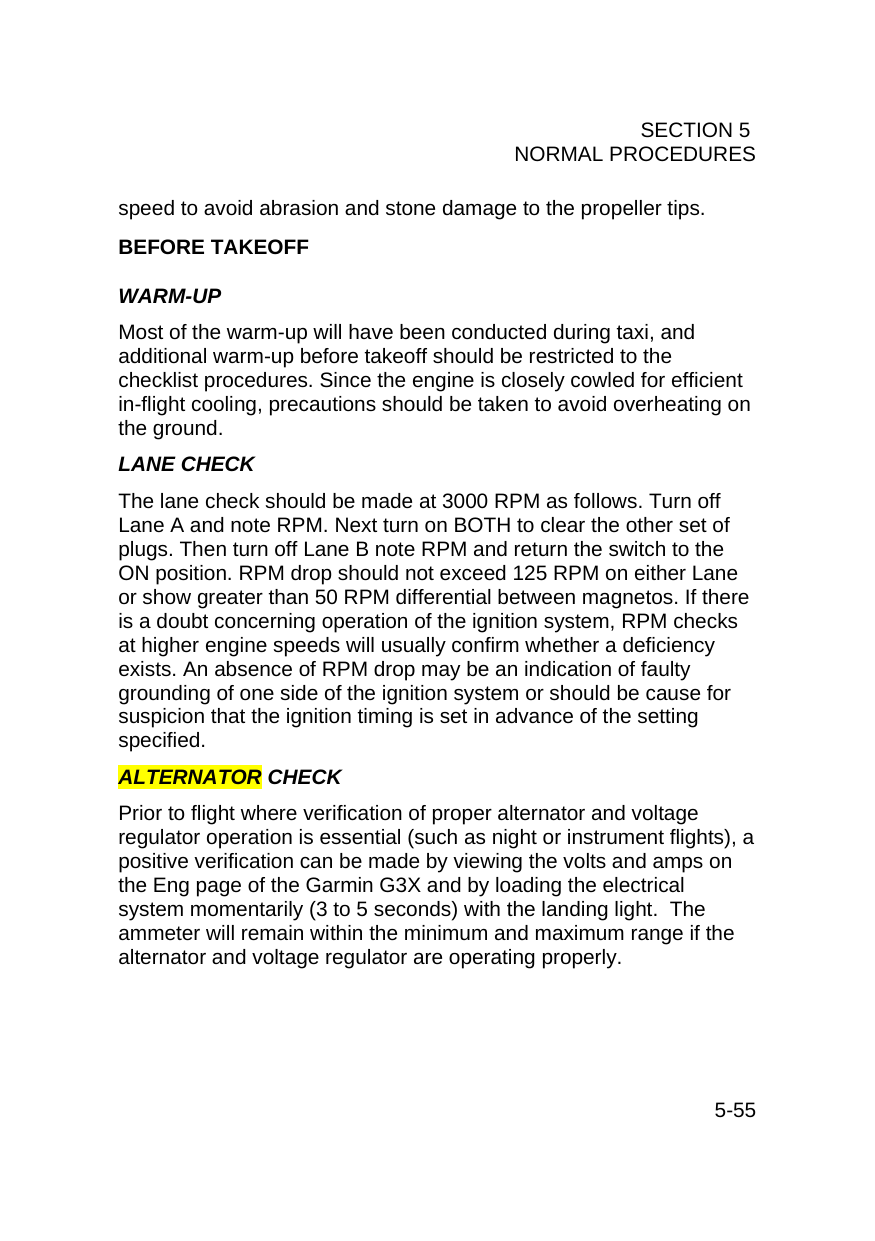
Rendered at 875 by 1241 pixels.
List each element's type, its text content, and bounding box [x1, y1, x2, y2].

text Most of the warm-up will have been conducted during taxi, and additional warm-up before takeoff should be restricted to the checklist procedures. Since the engine is closely cowled for efficient in-flight cooling, precautions should be taken to avoid overheating on the ground. [118, 320, 756, 440]
text The lane check should be made at 3000 RPM as follows. Turn off Lane A and note RPM. Next turn on BOTH to clear the other set of plugs. Then turn off Lane B note RPM and return the switch to the ON position. RPM drop should not exceed 125 RPM on either Lane or show greater than 50 RPM differential between magnetos. If there is a doubt concerning operation of the ignition system, RPM checks at higher engine speeds will usually confirm whether a deficiency exists. An absence of RPM drop may be an indication of faulty grounding of one side of the ignition system or should be cause for suspicion that the ignition timing is set in advance of the setting specified. [118, 489, 756, 752]
subtitle BEFORE TAKEOFF [118, 234, 756, 258]
subtitle ALTERNATOR CHECK [118, 765, 756, 789]
subtitle WARM-UP [118, 283, 756, 307]
subtitle LANE CHECK [118, 452, 756, 476]
text speed to avoid abrasion and stone damage to the propeller tips. [118, 196, 756, 220]
text Prior to flight where verification of proper alternator and voltage regulator operation is essential (such as night or instrument flights), a positive verification can be made by viewing the volts and amps on the Eng page of the Garmin G3X and by loading the electrical system momentarily (3 to 5 seconds) with the landing light. The ammeter will remain within the minimum and maximum range if the alternator and voltage regulator are operating properly. [118, 801, 756, 969]
